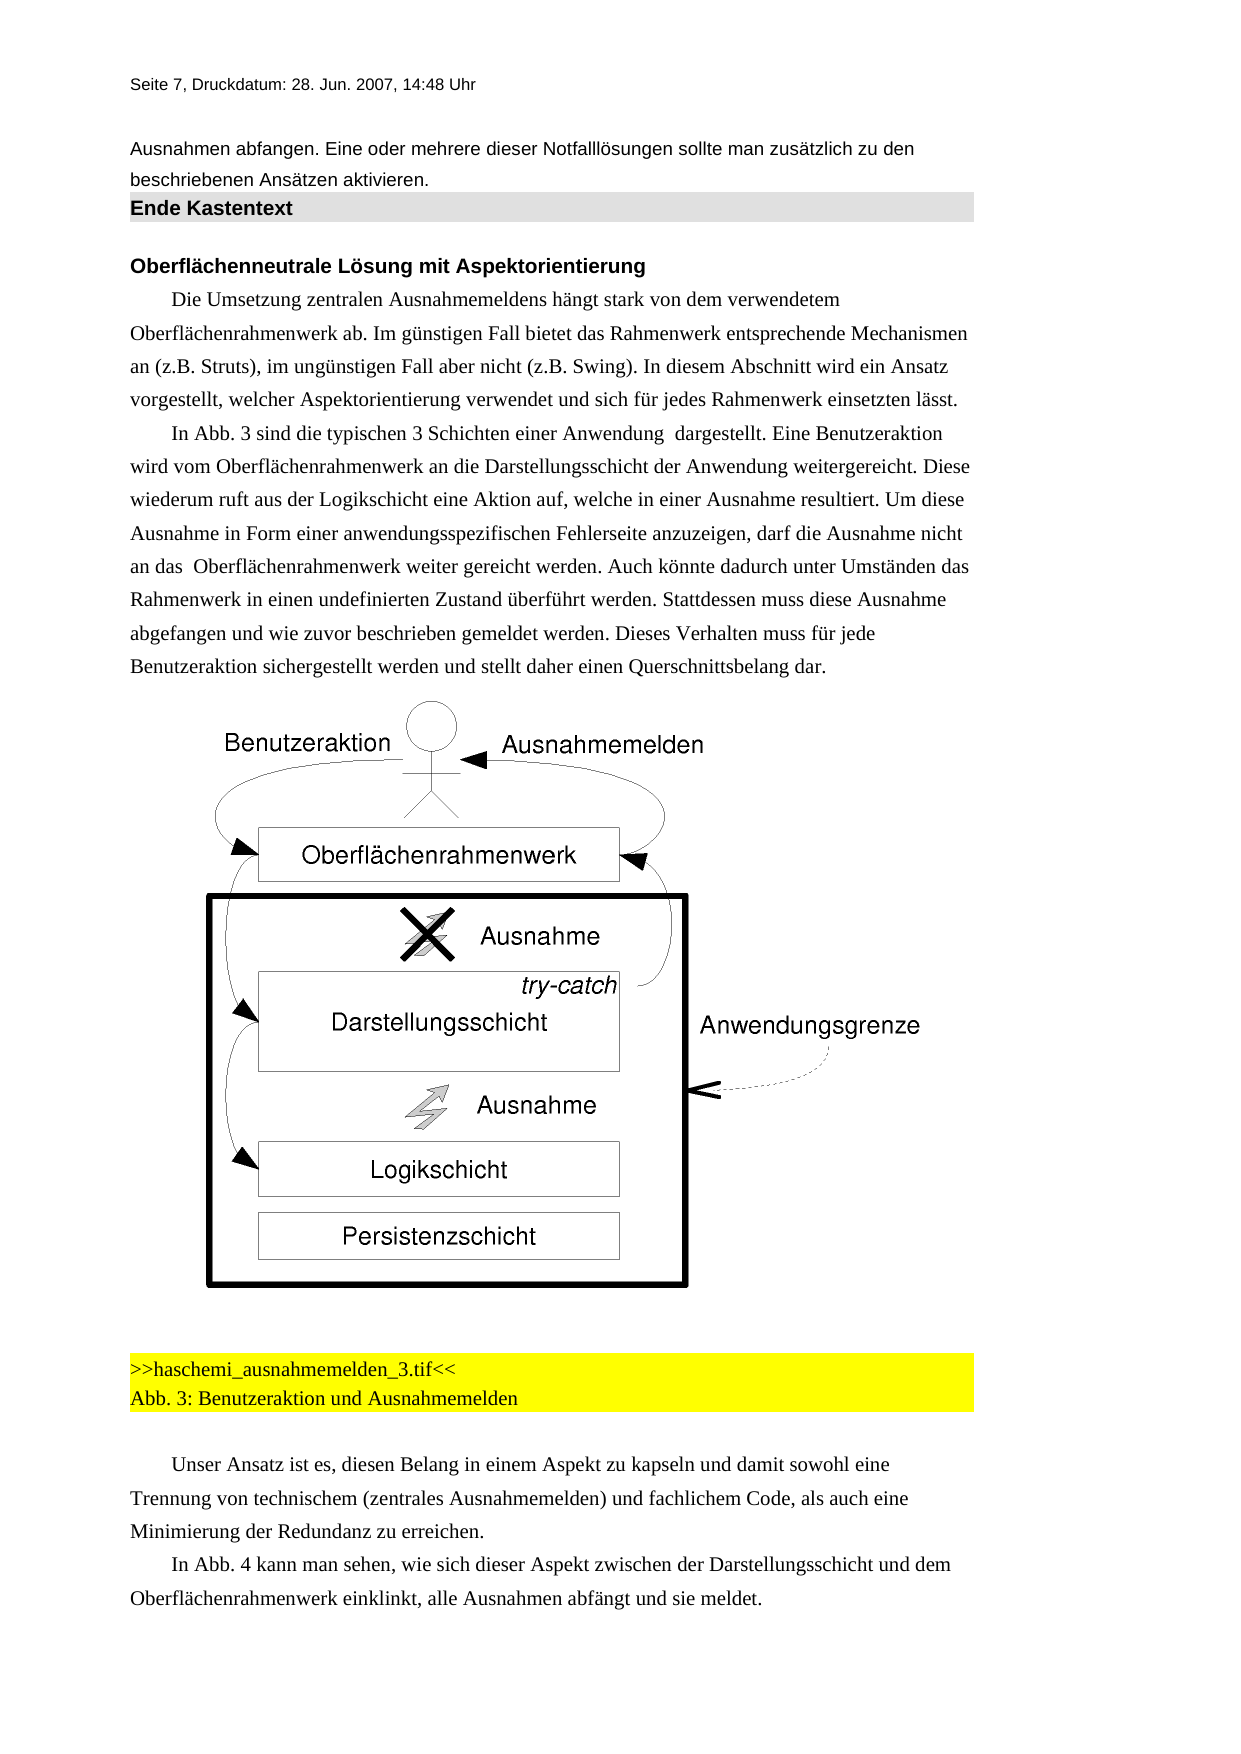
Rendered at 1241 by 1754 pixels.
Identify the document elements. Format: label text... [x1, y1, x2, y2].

text Abb. 3: Benutzeraktion und Ausnahmemelden [130, 1382, 974, 1412]
text Die Umsetzung zentralen Ausnahmemeldens hängt stark von dem verwendetem Oberflächenrahmenwerk ab. Im günstigen Fall bietet das Rahmenwerk entsprechende Mechanismen an (z.B. Struts), im ungünstigen Fall aber nicht (z.B. Swing). In diesem Abschnitt wird ein Ansatz vorgestellt, welcher Aspektorientierung verwendet und sich für jedes Rahmenwerk einsetzten lässt. [130, 280, 974, 413]
text Unser Ansatz ist es, diesen Belang in einem Aspekt zu kapseln und damit sowohl eine Trennung von technischem (zentrales Ausnahmemelden) und fachlichem Code, als auch eine Minimierung der Redundanz zu erreichen. [130, 1445, 974, 1545]
picture [175, 680, 929, 1320]
text >>haschemi_ausnahmemelden_3.tif<< [130, 1353, 974, 1382]
text Ende Kastentext [130, 192, 974, 222]
text Oberflächenneutrale Lösung mit Aspektorientierung [130, 247, 974, 280]
text In Abb. 4 kann man sehen, wie sich dieser Aspekt zwischen der Darstellungsschicht und dem Oberflächenrahmenwerk einklinkt, alle Ausnahmen abfängt und sie meldet. [130, 1545, 974, 1612]
text In Abb. 3 sind die typischen 3 Schichten einer Anwendung dargestellt. Eine Benutzeraktion wird vom Oberflächenrahmenwerk an die Darstellungsschicht der Anwendung weitergereicht. Diese wiederum ruft aus der Logikschicht eine Aktion auf, welche in einer Ausnahme resultiert. Um diese Ausnahme in Form einer anwendungsspezifischen Fehlerseite anzuzeigen, darf die Ausnahme nicht an das Oberflächenrahmenwerk weiter gereicht werden. Auch könnte dadurch unter Umständen das Rahmenwerk in einen undefinierten Zustand überführt werden. Stattdessen muss diese Ausnahme abgefangen und wie zuvor beschrieben gemeldet werden. Dieses Verhalten muss für jede Benutzeraktion sichergestellt werden und stellt daher einen Querschnittsbelang dar. [130, 413, 974, 680]
text Ausnahmen abfangen. Eine oder mehrere dieser Notfalllösungen sollte man zusätzlich zu den beschriebenen Ansätzen aktivieren. [130, 130, 974, 192]
